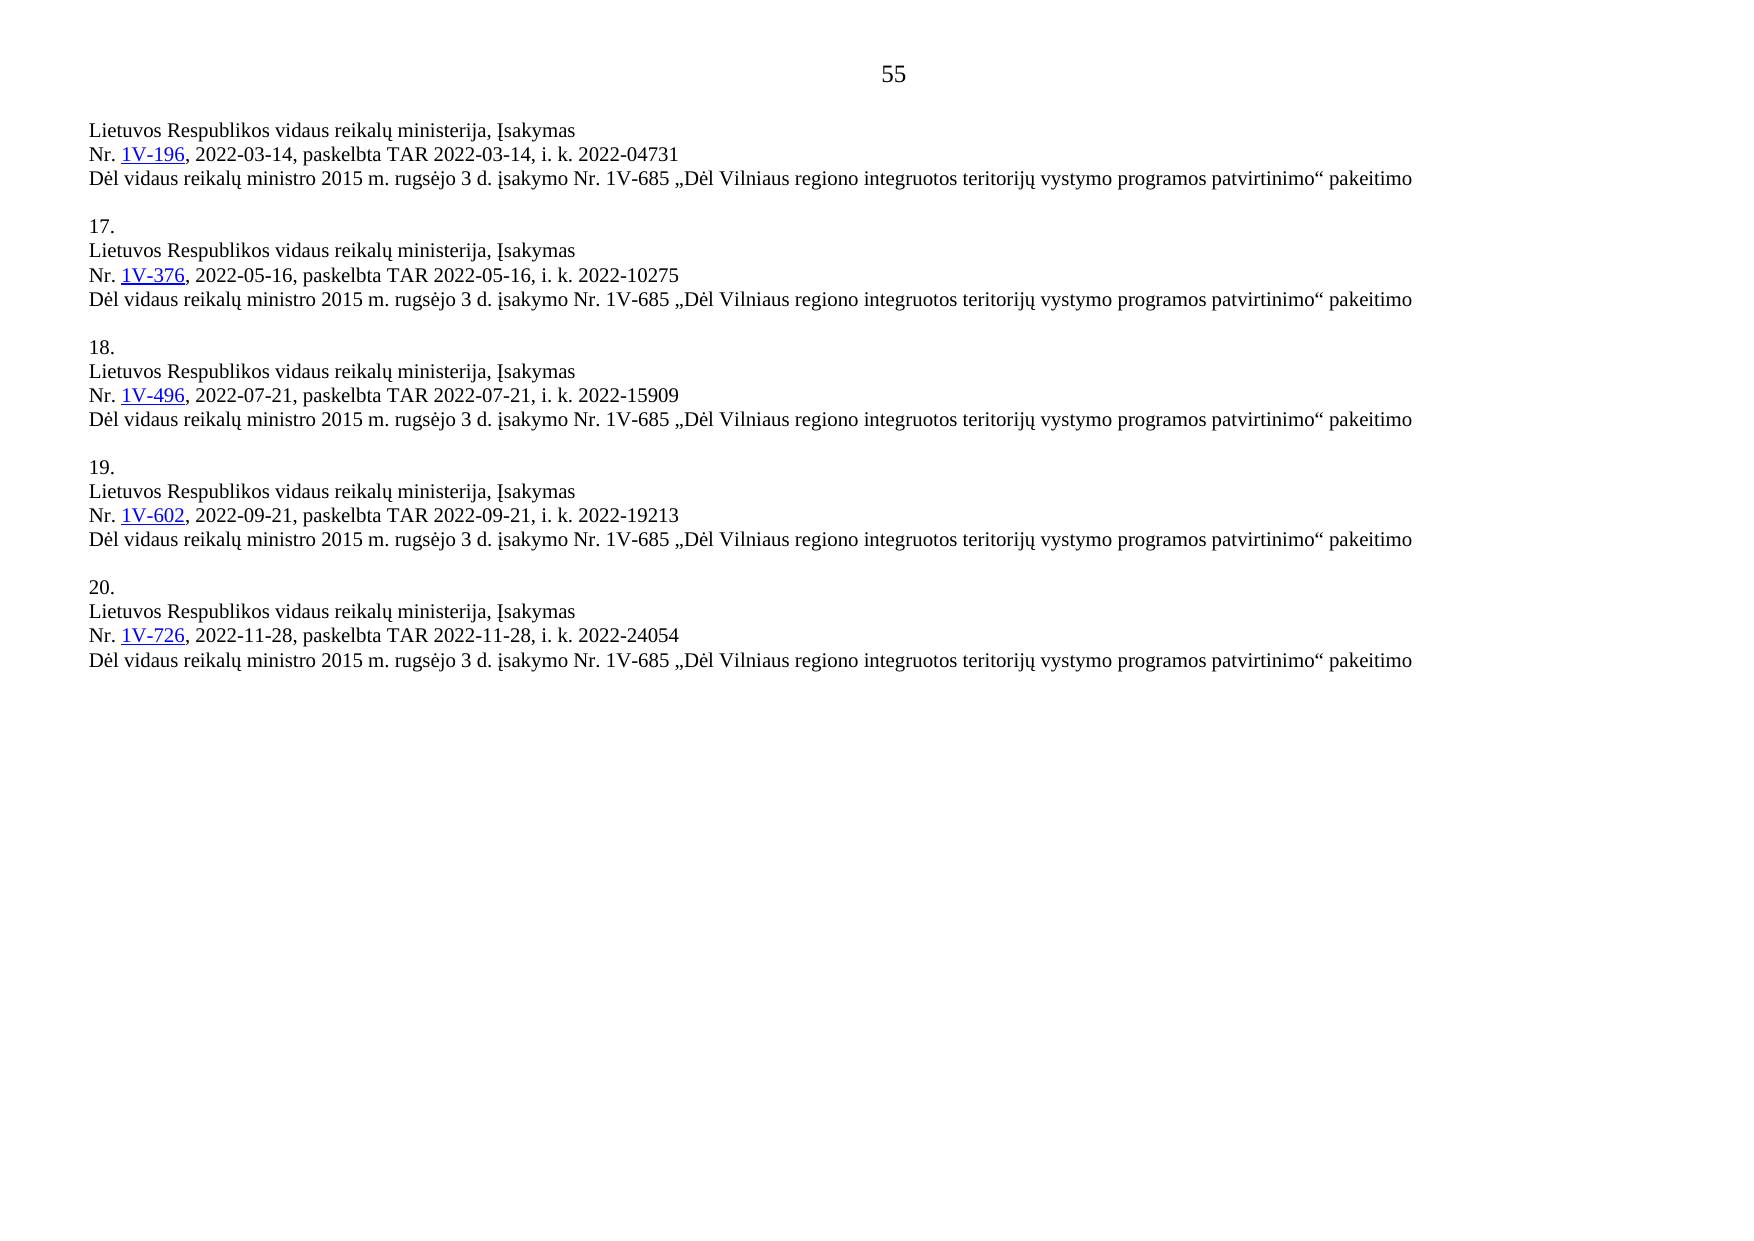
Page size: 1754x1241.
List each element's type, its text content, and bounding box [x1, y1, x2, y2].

text Dėl vidaus reikalų ministro 2015 m. rugsėjo 3 d. įsakymo Nr. 1V-685 „Dėl Vilniaus regiono integruotos teritorijų vystymo programos patvirtinimo“ pakeitimo [89, 287, 1698, 311]
text Lietuvos Respublikos vidaus reikalų ministerija, Įsakymas [89, 238, 1698, 262]
text Dėl vidaus reikalų ministro 2015 m. rugsėjo 3 d. įsakymo Nr. 1V-685 „Dėl Vilniaus regiono integruotos teritorijų vystymo programos patvirtinimo“ pakeitimo [89, 647, 1698, 672]
text 19. [89, 455, 1698, 479]
text 20. [89, 575, 1698, 599]
text Nr. 1V-496, 2022-07-21, paskelbta TAR 2022-07-21, i. k. 2022-15909 [89, 383, 1698, 407]
text Nr. 1V-196, 2022-03-14, paskelbta TAR 2022-03-14, i. k. 2022-04731 [89, 142, 1698, 166]
text Dėl vidaus reikalų ministro 2015 m. rugsėjo 3 d. įsakymo Nr. 1V-685 „Dėl Vilniaus regiono integruotos teritorijų vystymo programos patvirtinimo“ pakeitimo [89, 527, 1698, 551]
text Lietuvos Respublikos vidaus reikalų ministerija, Įsakymas [89, 359, 1698, 383]
text Lietuvos Respublikos vidaus reikalų ministerija, Įsakymas [89, 118, 1698, 142]
text 17. [89, 214, 1698, 238]
text Lietuvos Respublikos vidaus reikalų ministerija, Įsakymas [89, 479, 1698, 503]
text Nr. 1V-376, 2022-05-16, paskelbta TAR 2022-05-16, i. k. 2022-10275 [89, 262, 1698, 287]
text 18. [89, 335, 1698, 359]
text Nr. 1V-602, 2022-09-21, paskelbta TAR 2022-09-21, i. k. 2022-19213 [89, 503, 1698, 527]
text Nr. 1V-726, 2022-11-28, paskelbta TAR 2022-11-28, i. k. 2022-24054 [89, 623, 1698, 647]
text Dėl vidaus reikalų ministro 2015 m. rugsėjo 3 d. įsakymo Nr. 1V-685 „Dėl Vilniaus regiono integruotos teritorijų vystymo programos patvirtinimo“ pakeitimo [89, 166, 1698, 190]
text Lietuvos Respublikos vidaus reikalų ministerija, Įsakymas [89, 599, 1698, 623]
text Dėl vidaus reikalų ministro 2015 m. rugsėjo 3 d. įsakymo Nr. 1V-685 „Dėl Vilniaus regiono integruotos teritorijų vystymo programos patvirtinimo“ pakeitimo [89, 407, 1698, 431]
